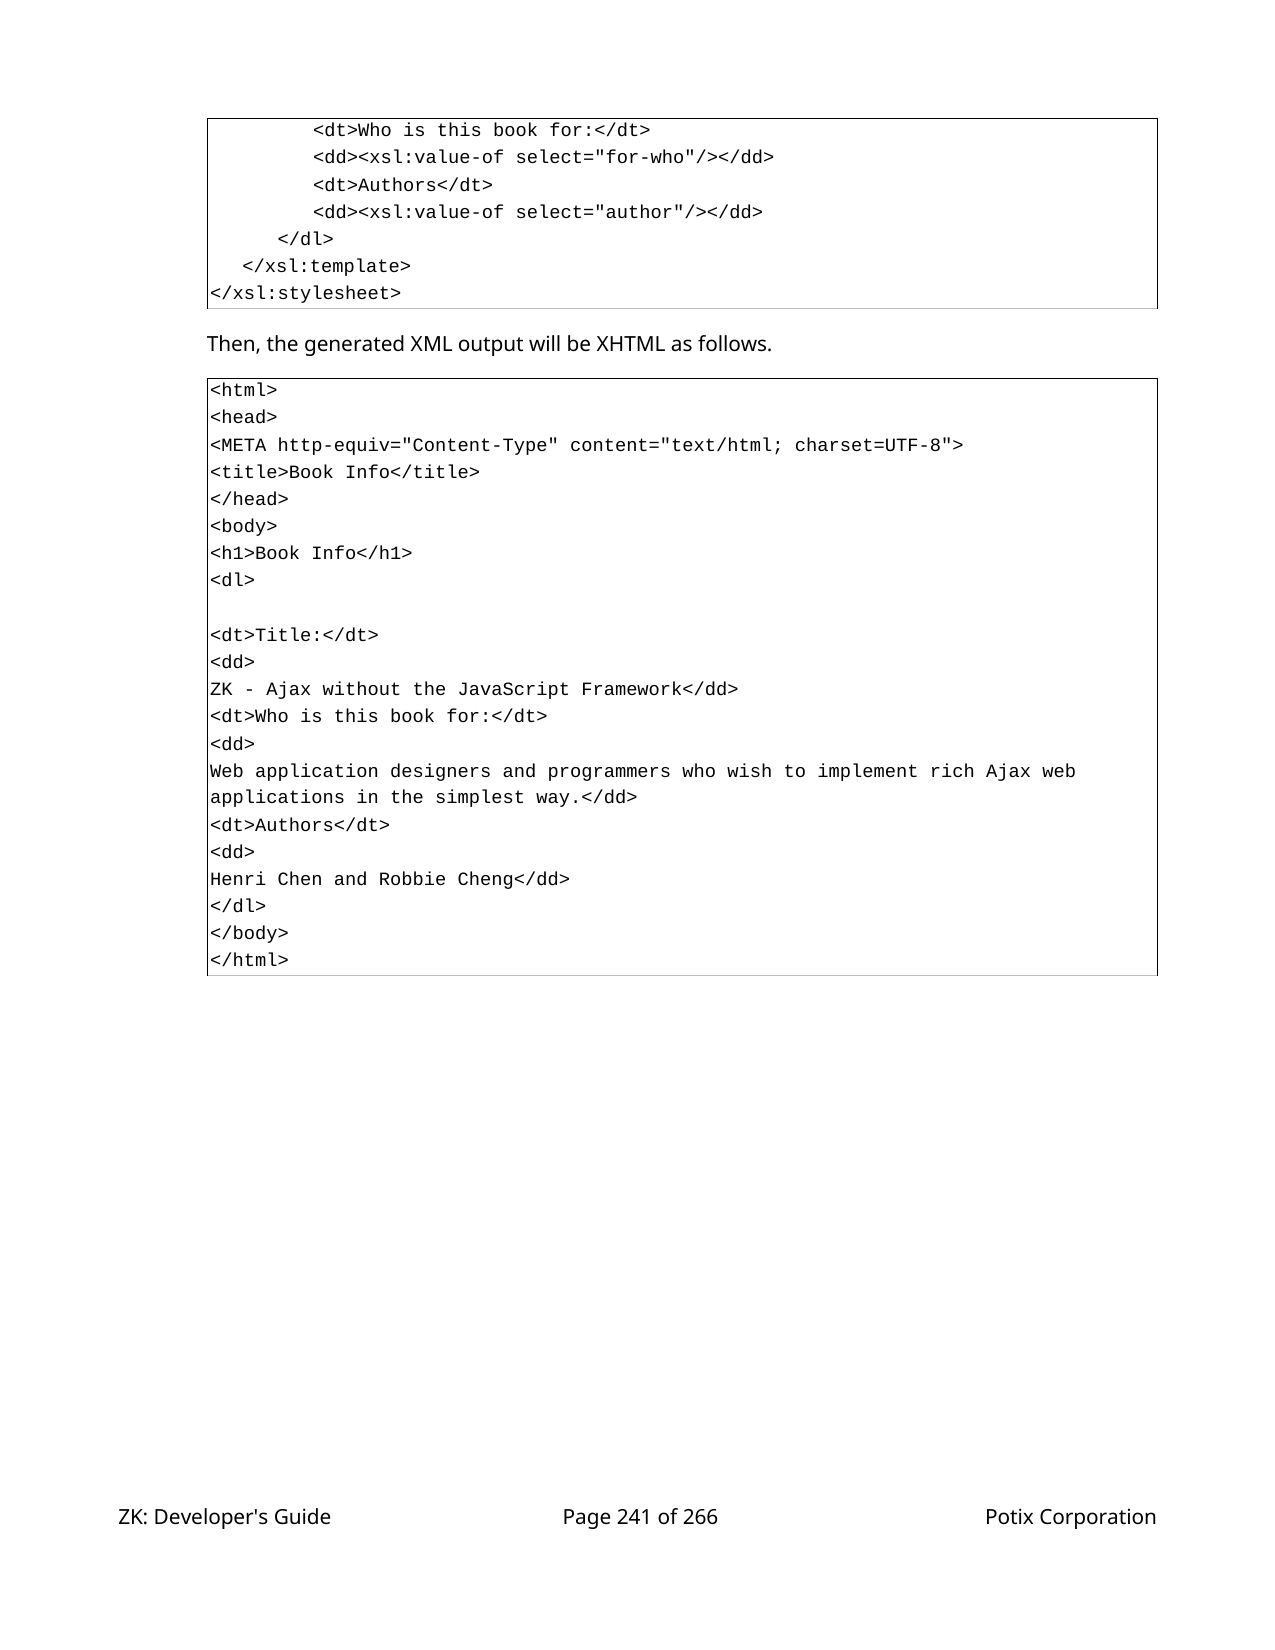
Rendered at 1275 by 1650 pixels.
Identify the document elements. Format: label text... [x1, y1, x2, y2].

text <body> [208, 514, 1157, 538]
text <dd><xsl:value-of select="for-who"/></dd> [208, 145, 1157, 169]
text <h1>Book Info</h1> [208, 541, 1157, 565]
text </body> [208, 921, 1157, 945]
text <dd> [208, 650, 1157, 674]
text <dd> [208, 839, 1157, 864]
text <dt>Who is this book for:</dt> [208, 704, 1157, 728]
text <dd> [208, 731, 1157, 756]
text ZK - Ajax without the JavaScript Framework</dd> [208, 677, 1157, 701]
text </dl> [208, 227, 1157, 251]
text <dt>Authors</dt> [208, 172, 1157, 197]
text Web application designers and programmers who wish to implement rich Ajax web applications in the simplest way.</dd> [208, 759, 1157, 809]
text Then, the generated XML output will be XHTML as follows. [207, 329, 1157, 357]
text </head> [208, 487, 1157, 511]
text <dl> [208, 568, 1157, 593]
text <head> [208, 405, 1157, 429]
text <dt>Authors</dt> [208, 812, 1157, 837]
text </dl> [208, 894, 1157, 918]
text </xsl:template> [208, 254, 1157, 278]
text </html> [208, 948, 1157, 975]
text <dt>Who is this book for:</dt> [208, 119, 1157, 142]
text <dd><xsl:value-of select="author"/></dd> [208, 200, 1157, 224]
text <html> [208, 379, 1157, 402]
text <title>Book Info</title> [208, 459, 1157, 484]
text </xsl:stylesheet> [208, 281, 1157, 308]
text <META http-equiv="Content-Type" content="text/html; charset=UTF-8"> [208, 432, 1157, 457]
text Henri Chen and Robbie Cheng</dd> [208, 867, 1157, 891]
text <dt>Title:</dt> [208, 623, 1157, 647]
